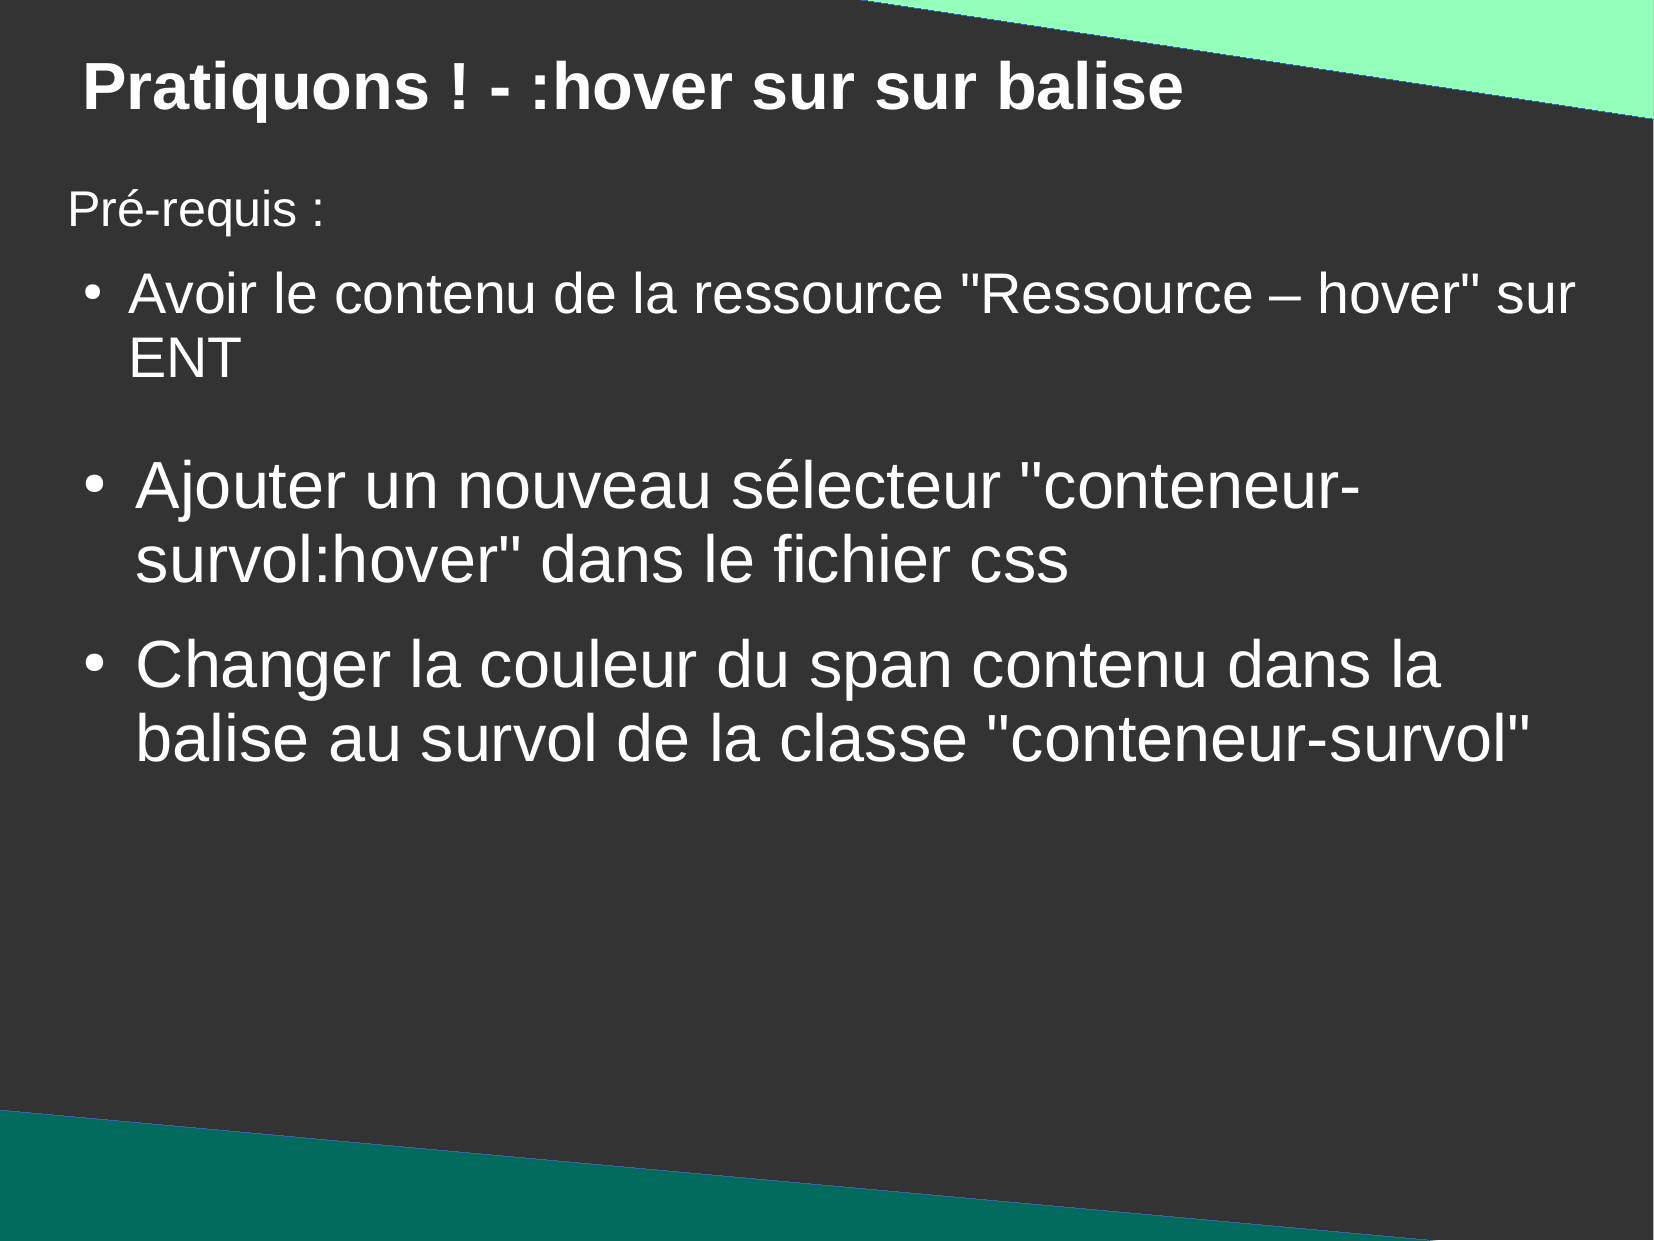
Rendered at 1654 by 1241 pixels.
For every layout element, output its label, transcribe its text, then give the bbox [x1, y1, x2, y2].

text_box [861, 0, 1654, 120]
list Pré-requis : Avoir le contenu de la ressource "Ressource – hover" sur ENT [67, 180, 1607, 390]
title Pratiquons ! - :hover sur sur balise [82, 49, 1630, 199]
list Ajouter un nouveau sélecteur "conteneur-survol:hover" dans le fichier css Changer la couleur du span contenu dans la balise au survol de la classe "conteneur-survol" [64, 447, 1589, 1004]
